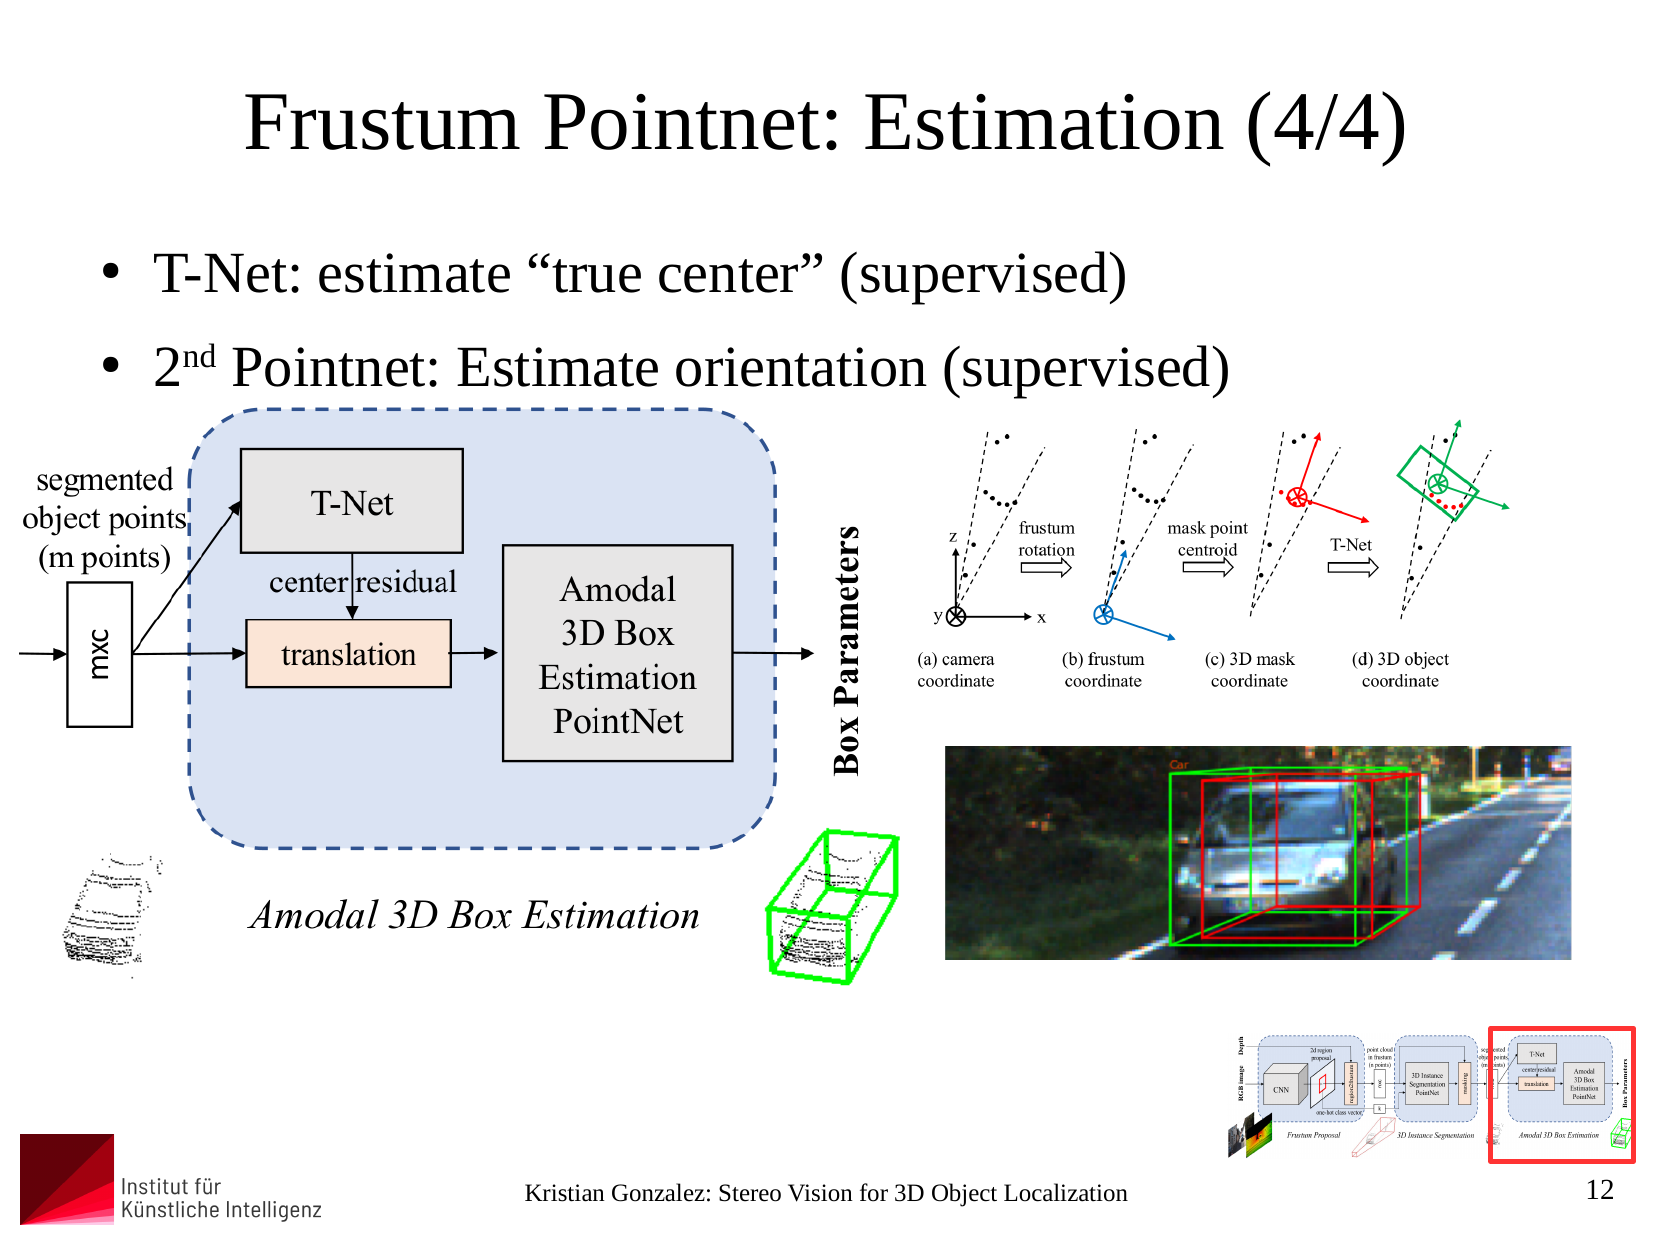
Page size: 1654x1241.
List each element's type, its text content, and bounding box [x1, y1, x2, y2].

picture [20, 1134, 321, 1225]
picture [915, 409, 1516, 691]
title Frustum Pointnet: Estimation (4/4) [170, 53, 1483, 189]
picture [1493, 1033, 1631, 1159]
picture [945, 746, 1572, 961]
picture [19, 404, 901, 989]
picture [1227, 1033, 1488, 1159]
list T-Net: estimate “true center” (supervised) 2nd Pointnet: Estimate orientation (supervised) [82, 240, 1571, 451]
